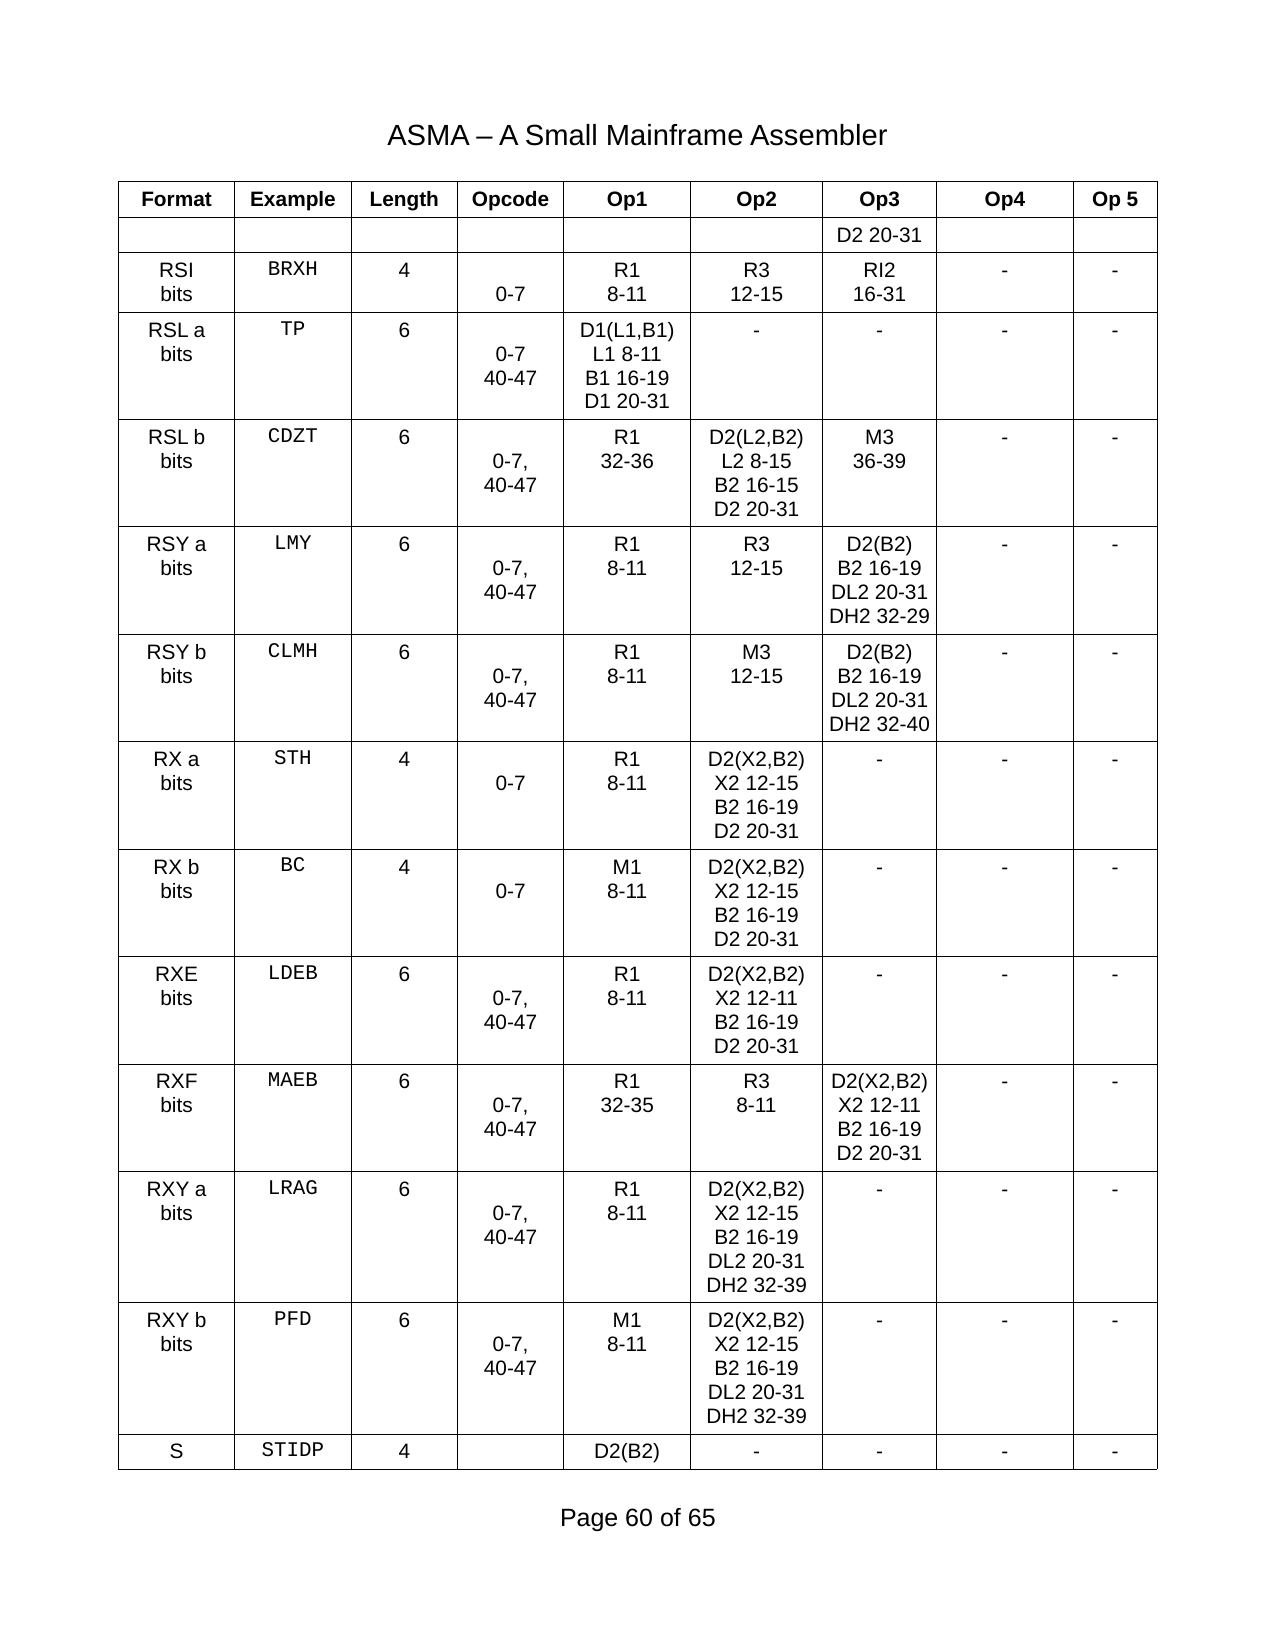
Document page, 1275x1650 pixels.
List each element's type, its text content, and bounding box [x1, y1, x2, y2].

table_cell - [823, 742, 936, 849]
table_cell - [823, 1172, 936, 1302]
table_cell 6 [352, 527, 457, 634]
table_cell RSL b bits [119, 420, 234, 526]
table_cell LDEB [235, 957, 351, 1063]
table_cell R1 8-11 [564, 957, 690, 1063]
table_cell RXE bits [119, 957, 234, 1063]
table_cell - [937, 1435, 1073, 1469]
table_cell 0-7 40-47 [458, 313, 563, 419]
table_cell - [937, 850, 1073, 956]
table_header Opcode [458, 182, 563, 217]
table_cell R1 32-35 [564, 1065, 690, 1171]
table_cell - [1074, 253, 1157, 312]
table_cell R3 12-15 [691, 527, 822, 634]
table_cell 6 [352, 420, 457, 526]
table_cell RSI bits [119, 253, 234, 312]
table_cell - [937, 420, 1073, 526]
table_cell D2(X2,B2) X2 12-15 B2 16-19 D2 20-31 [691, 850, 822, 956]
table_cell D1(L1,B1) L1 8-11 B1 16-19 D1 20-31 [564, 313, 690, 419]
table_cell 4 [352, 253, 457, 312]
table_cell - [1074, 957, 1157, 1063]
table_cell M1 8-11 [564, 1303, 690, 1433]
table_cell 0-7 [458, 742, 563, 849]
table_cell 6 [352, 635, 457, 741]
table_cell LMY [235, 527, 351, 634]
table_cell - [1074, 1435, 1157, 1469]
table_cell R1 32-36 [564, 420, 690, 526]
table_cell [458, 218, 563, 252]
table_cell - [937, 218, 1073, 252]
table_cell - [823, 1303, 936, 1433]
table_cell 0-7, 40-47 [458, 527, 563, 634]
table_cell RSY b bits [119, 635, 234, 741]
table_cell D2(B2) [564, 1435, 690, 1469]
table_cell STH [235, 742, 351, 849]
table_cell - [1074, 1172, 1157, 1302]
table_cell [691, 218, 822, 252]
table_header Example [235, 182, 351, 217]
table_cell BC [235, 850, 351, 956]
table_cell - [1074, 313, 1157, 419]
table_cell [235, 218, 351, 252]
table_cell RX a bits [119, 742, 234, 849]
table_cell - [823, 1435, 936, 1469]
table_cell LRAG [235, 1172, 351, 1302]
table_cell - [937, 1065, 1073, 1171]
table_cell 4 [352, 1435, 457, 1469]
table_cell - [823, 850, 936, 956]
table_cell S [119, 1435, 234, 1469]
table_cell RI2 16-31 [823, 253, 936, 312]
table_cell [564, 218, 690, 252]
table_cell - [1074, 1303, 1157, 1433]
table_cell 6 [352, 957, 457, 1063]
table_header Op 5 [1074, 182, 1157, 217]
table_cell 0-7, 40-47 [458, 635, 563, 741]
table_header Length [352, 182, 457, 217]
table_cell R1 8-11 [564, 742, 690, 849]
table_cell CLMH [235, 635, 351, 741]
table_cell 0-7, 40-47 [458, 1065, 563, 1171]
table_cell R3 12-15 [691, 253, 822, 312]
table_header Op2 [691, 182, 822, 217]
table_cell 0-7, 40-47 [458, 957, 563, 1063]
table_cell - [937, 635, 1073, 741]
table_cell - [1074, 1065, 1157, 1171]
table_cell STIDP [235, 1435, 351, 1469]
table_header Op3 [823, 182, 936, 217]
table_cell - [937, 1303, 1073, 1433]
table_cell 4 [352, 742, 457, 849]
table_cell [458, 1435, 563, 1469]
table_cell D2(X2,B2) X2 12-15 B2 16-19 DL2 20-31 DH2 32-39 [691, 1303, 822, 1433]
table_cell 6 [352, 1065, 457, 1171]
table_cell RXY a bits [119, 1172, 234, 1302]
table_cell - [937, 313, 1073, 419]
table_cell D2 20-31 [823, 218, 936, 252]
table_cell M1 8-11 [564, 850, 690, 956]
table_cell RX b bits [119, 850, 234, 956]
table_cell RXF bits [119, 1065, 234, 1171]
table_cell - [1074, 850, 1157, 956]
table_cell D2(X2,B2) X2 12-15 B2 16-19 DL2 20-31 DH2 32-39 [691, 1172, 822, 1302]
table_cell TP [235, 313, 351, 419]
table_cell - [937, 742, 1073, 849]
table_cell D2(L2,B2) L2 8-15 B2 16-15 D2 20-31 [691, 420, 822, 526]
table_cell CDZT [235, 420, 351, 526]
table_cell - [823, 957, 936, 1063]
table_cell 0-7 [458, 253, 563, 312]
table_cell RSY a bits [119, 527, 234, 634]
table_cell 0-7, 40-47 [458, 420, 563, 526]
table_cell - [1074, 527, 1157, 634]
table_cell 6 [352, 1172, 457, 1302]
table_cell - [937, 527, 1073, 634]
table_cell R1 8-11 [564, 253, 690, 312]
table_cell R1 8-11 [564, 635, 690, 741]
table_cell - [937, 1172, 1073, 1302]
table_cell 0-7, 40-47 [458, 1303, 563, 1433]
table_header Op4 [937, 182, 1073, 217]
table_cell D2(X2,B2) X2 12-11 B2 16-19 D2 20-31 [691, 957, 822, 1063]
table_cell - [1074, 742, 1157, 849]
table_header Format [119, 182, 234, 217]
table_cell - [1074, 218, 1157, 252]
table_cell R1 8-11 [564, 527, 690, 634]
table_cell R1 8-11 [564, 1172, 690, 1302]
table_cell 0-7, 40-47 [458, 1172, 563, 1302]
table_cell M3 12-15 [691, 635, 822, 741]
table_cell M3 36-39 [823, 420, 936, 526]
table_cell D2(B2) B2 16-19 DL2 20-31 DH2 32-40 [823, 635, 936, 741]
table_cell RXY b bits [119, 1303, 234, 1433]
table_cell BRXH [235, 253, 351, 312]
table_cell D2(B2) B2 16-19 DL2 20-31 DH2 32-29 [823, 527, 936, 634]
table_cell [119, 218, 234, 252]
table_cell RSL a bits [119, 313, 234, 419]
table_cell - [823, 313, 936, 419]
table_cell 6 [352, 1303, 457, 1433]
table_cell 4 [352, 850, 457, 956]
table_cell MAEB [235, 1065, 351, 1171]
table_cell - [937, 253, 1073, 312]
table_cell R3 8-11 [691, 1065, 822, 1171]
table_cell - [1074, 635, 1157, 741]
table_cell D2(X2,B2) X2 12-11 B2 16-19 D2 20-31 [823, 1065, 936, 1171]
table_header Op1 [564, 182, 690, 217]
table_cell - [691, 1435, 822, 1469]
table_cell - [691, 313, 822, 419]
table_cell D2(X2,B2) X2 12-15 B2 16-19 D2 20-31 [691, 742, 822, 849]
table_cell PFD [235, 1303, 351, 1433]
table_cell [352, 218, 457, 252]
table_cell 6 [352, 313, 457, 419]
table_cell - [937, 957, 1073, 1063]
table_cell 0-7 [458, 850, 563, 956]
table_cell - [1074, 420, 1157, 526]
